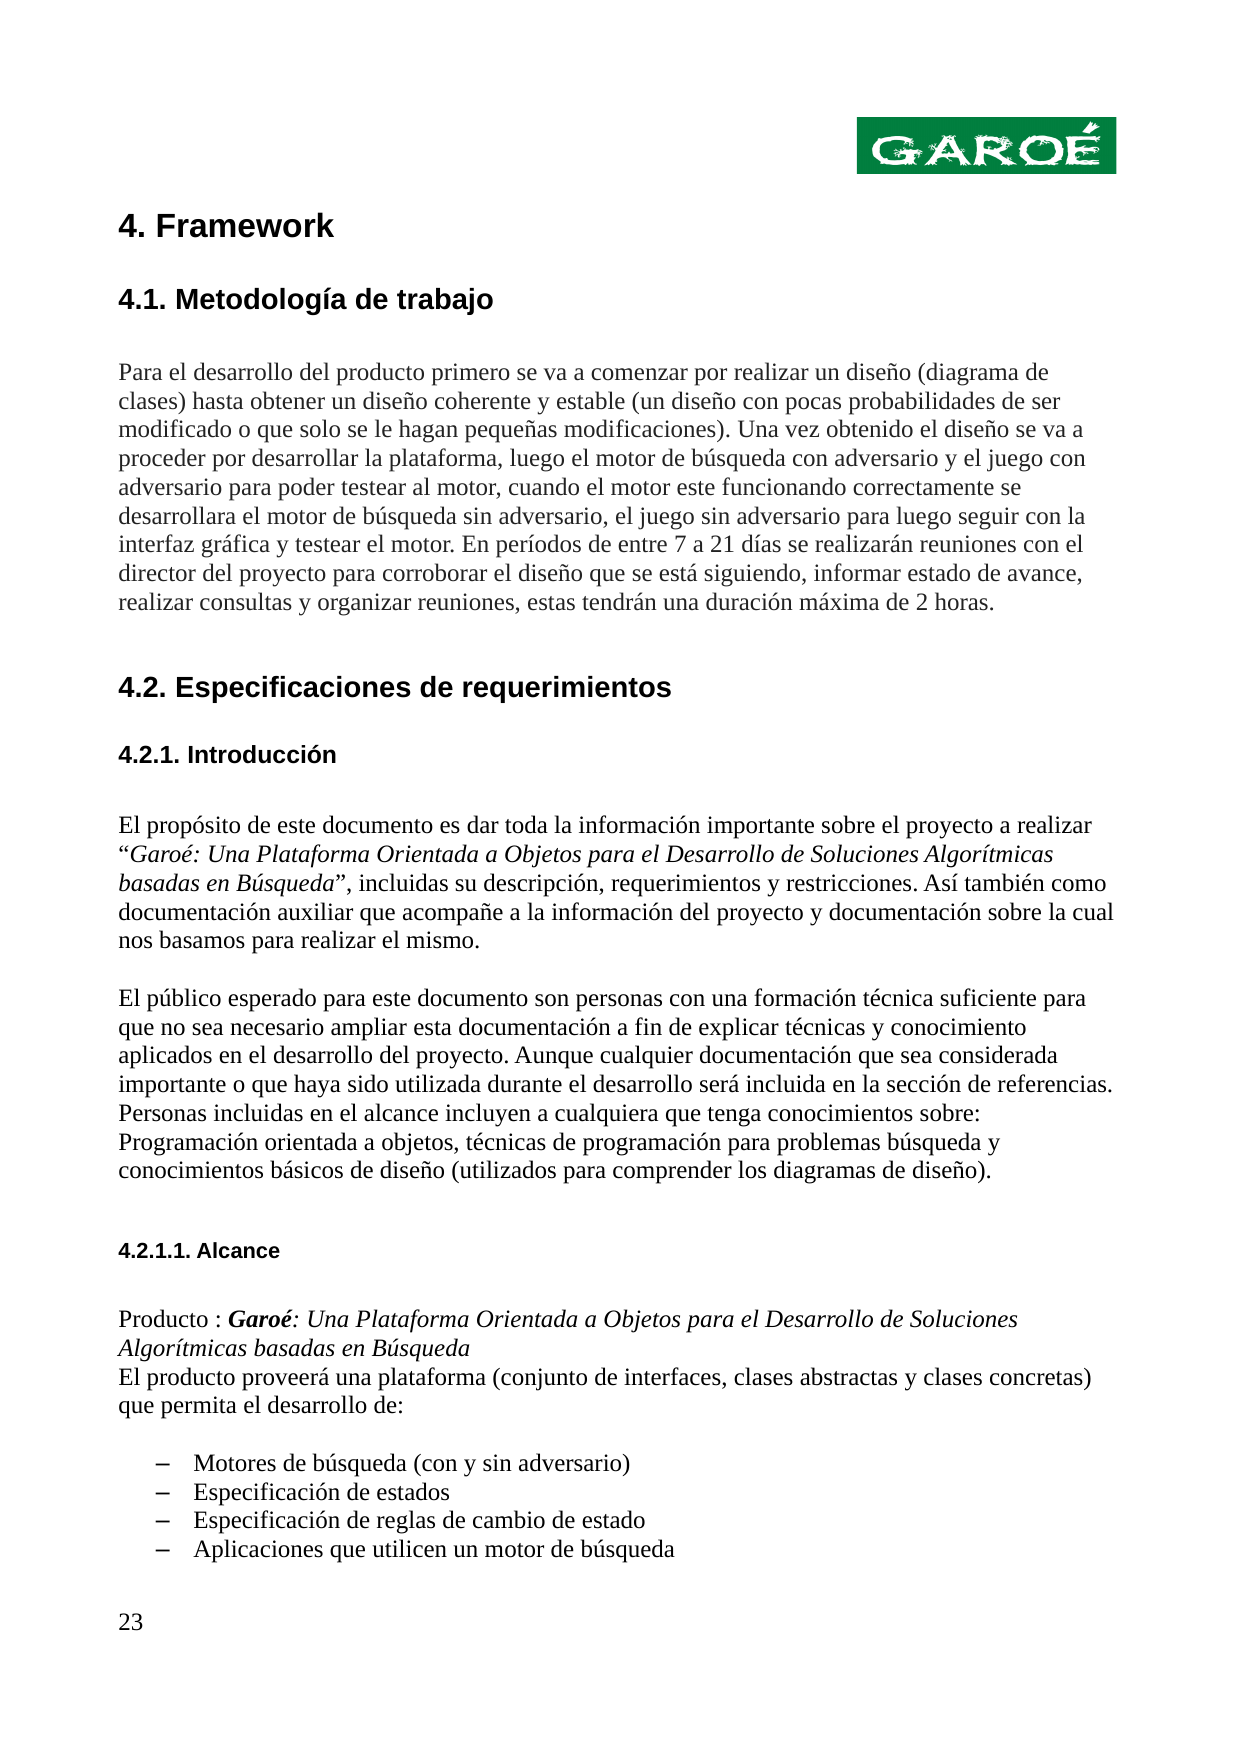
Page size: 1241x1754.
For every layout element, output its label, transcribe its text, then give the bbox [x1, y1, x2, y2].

text El propósito de este documento es dar toda la información importante sobre el proyecto a realizar “Garoé: Una Plataforma Orientada a Objetos para el Desarrollo de Soluciones Algorítmicas basadas en Búsqueda”, incluidas su descripción, requerimientos y restricciones. Así también como documentación auxiliar que acompañe a la información del proyecto y documentación sobre la cual nos basamos para realizar el mismo. [118, 810, 1122, 954]
subtitle 4.2. Especificaciones de requerimientos [118, 669, 1122, 703]
subtitle 4.2.1.1. Alcance [118, 1238, 1122, 1263]
text El público esperado para este documento son personas con una formación técnica suficiente para que no sea necesario ampliar esta documentación a fin de explicar técnicas y conocimiento aplicados en el desarrollo del proyecto. Aunque cualquier documentación que sea considerada importante o que haya sido utilizada durante el desarrollo será incluida en la sección de referencias. Personas incluidas en el alcance incluyen a cualquiera que tenga conocimientos sobre: Programación orientada a objetos, técnicas de programación para problemas búsqueda y conocimientos básicos de diseño (utilizados para comprender los diagramas de diseño). [118, 983, 1122, 1184]
text Para el desarrollo del producto primero se va a comenzar por realizar un diseño (diagrama de clases) hasta obtener un diseño coherente y estable (un diseño con pocas probabilidades de ser modificado o que solo se le hagan pequeñas modificaciones). Una vez obtenido el diseño se va a proceder por desarrollar la plataforma, luego el motor de búsqueda con adversario y el juego con adversario para poder testear al motor, cuando el motor este funcionando correctamente se desarrollara el motor de búsqueda sin adversario, el juego sin adversario para luego seguir con la interfaz gráfica y testear el motor. En períodos de entre 7 a 21 días se realizarán reuniones con el director del proyecto para corroborar el diseño que se está siguiendo, informar estado de avance, realizar consultas y organizar reuniones, estas tendrán una duración máxima de 2 horas. [118, 357, 1122, 644]
list Especificación de estados [156, 1477, 1122, 1506]
picture [856, 117, 1117, 174]
list Motores de búsqueda (con y sin adversario) [156, 1448, 1122, 1477]
subtitle 4.1. Metodología de trabajo [118, 282, 1122, 316]
list Aplicaciones que utilicen un motor de búsqueda [156, 1534, 1122, 1563]
subtitle 4.2.1. Introducción [118, 741, 1122, 769]
list Especificación de reglas de cambio de estado [156, 1506, 1122, 1534]
text El producto proveerá una plataforma (conjunto de interfaces, clases abstractas y clases concretas) que permita el desarrollo de: [118, 1362, 1122, 1419]
subtitle 4. Framework [118, 206, 1122, 245]
text Producto : Garoé: Una Plataforma Orientada a Objetos para el Desarrollo de Soluciones Algorítmicas basadas en Búsqueda [118, 1304, 1122, 1362]
